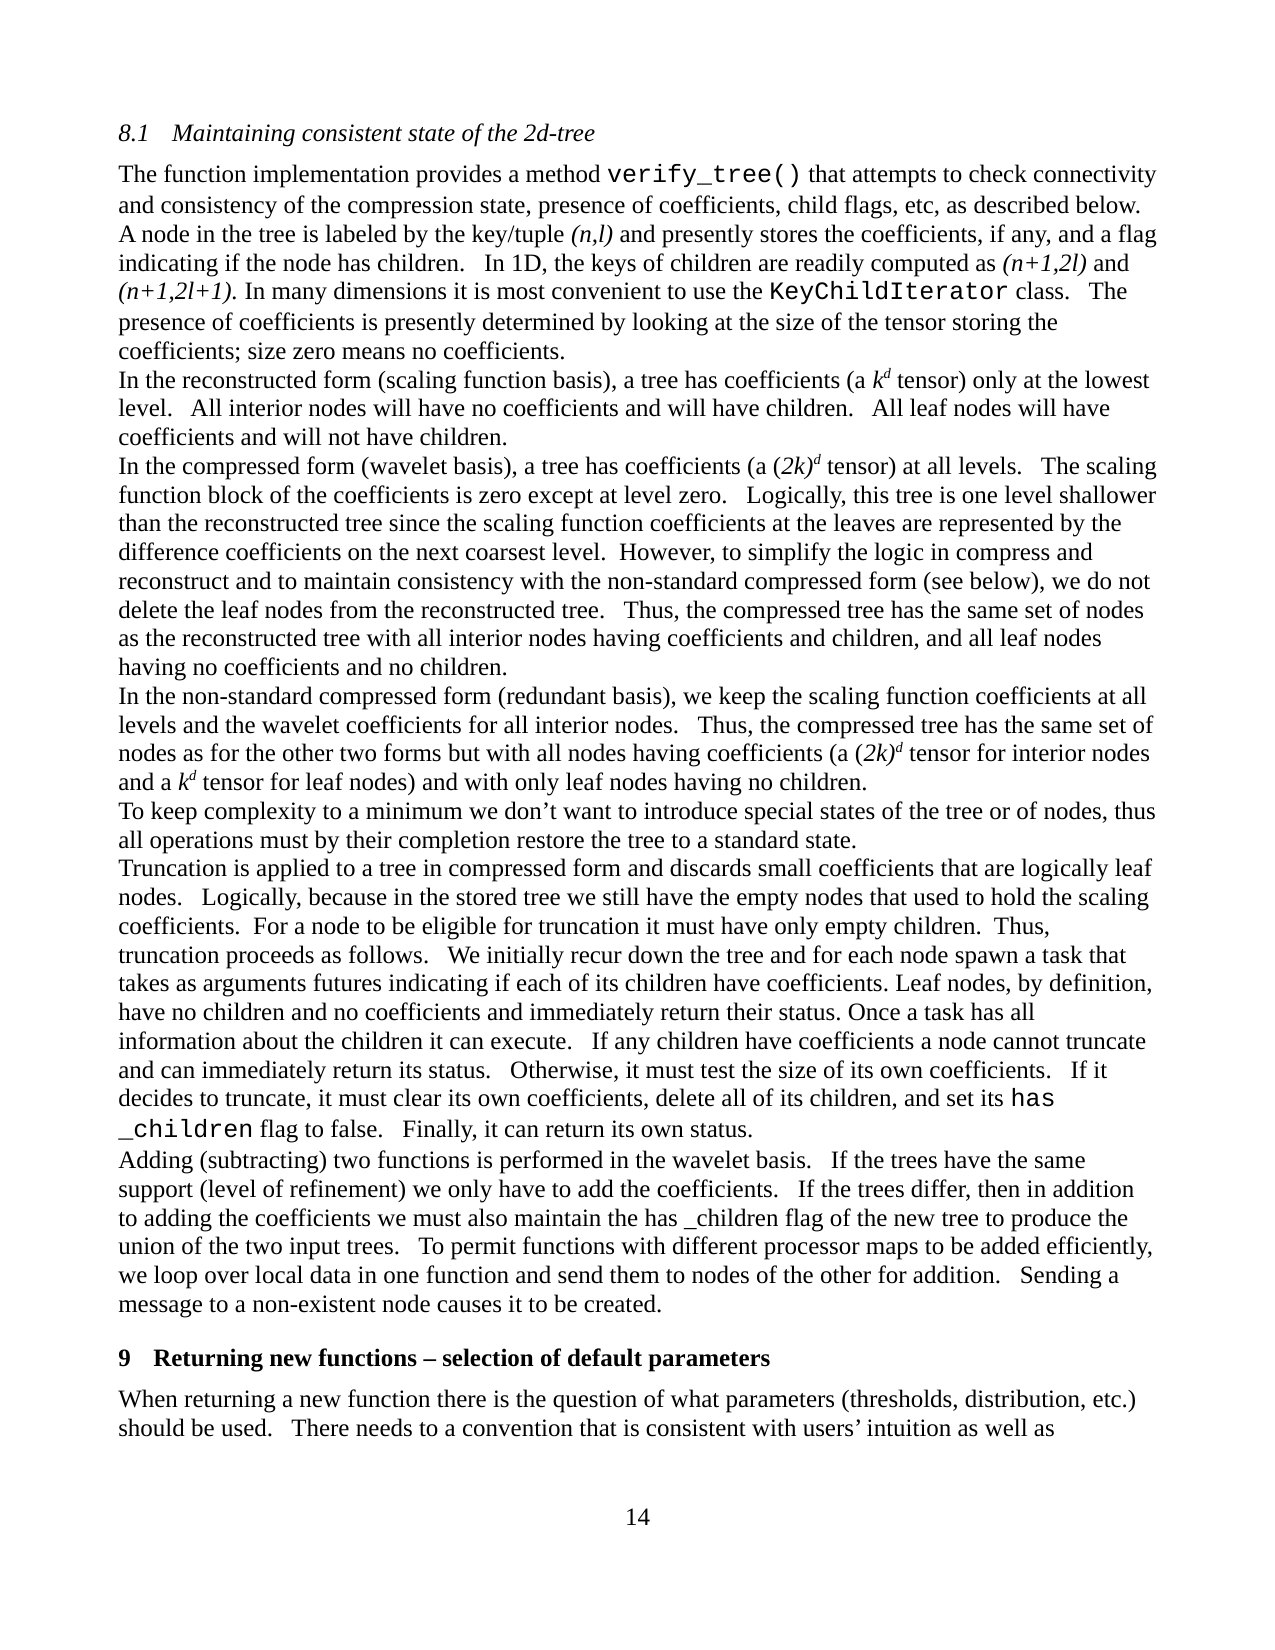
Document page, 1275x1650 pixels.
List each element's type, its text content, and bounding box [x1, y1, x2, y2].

text When returning a new function there is the question of what parameters (thresholds, distribution, etc.) should be used. There needs to a convention that is consistent with users’ intuition as well as [118, 1384, 1157, 1441]
text A node in the tree is labeled by the key/tuple (n,l) and presently stores the coefficients, if any, and a flag indicating if the node has children. In 1D, the keys of children are readily computed as (n+1,2l) and (n+1,2l+1). In many dimensions it is most convenient to use the KeyChildIterator class. The presence of coefficients is presently determined by looking at the size of the tensor storing the coefficients; size zero means no coefficients. [118, 219, 1157, 365]
text Truncation is applied to a tree in compressed form and discards small coefficients that are logically leaf nodes. Logically, because in the stored tree we still have the empty nodes that used to hold the scaling coefficients. For a node to be eligible for truncation it must have only empty children. Thus, truncation proceeds as follows. We initially recur down the tree and for each node spawn a task that takes as arguments futures indicating if each of its children have coefficients. Leaf nodes, by definition, have no children and no coefficients and immediately return their status. Once a task has all information about the children it can execute. If any children have coefficients a node cannot truncate and can immediately return its status. Otherwise, it must test the size of its own coefficients. If it decides to truncate, it must clear its own coefficients, delete all of its children, and set its has _children flag to false. Finally, it can return its own status. [118, 853, 1157, 1145]
text In the reconstructed form (scaling function basis), a tree has coefficients (a kd tensor) only at the lowest level. All interior nodes will have no coefficients and will have children. All leaf nodes will have coefficients and will not have children. [118, 365, 1157, 451]
subtitle Returning new functions – selection of default parameters [118, 1343, 1157, 1371]
text The function implementation provides a method verify_tree() that attempts to check connectivity and consistency of the compression state, presence of coefficients, child flags, etc, as described below. [118, 159, 1157, 219]
text In the non-standard compressed form (redundant basis), we keep the scaling function coefficients at all levels and the wavelet coefficients for all interior nodes. Thus, the compressed tree has the same set of nodes as for the other two forms but with all nodes having coefficients (a (2k)d tensor for interior nodes and a kd tensor for leaf nodes) and with only leaf nodes having no children. [118, 681, 1157, 796]
text Adding (subtracting) two functions is performed in the wavelet basis. If the trees have the same support (level of refinement) we only have to add the coefficients. If the trees differ, then in addition to adding the coefficients we must also maintain the has _children flag of the new tree to produce the union of the two input trees. To permit functions with different processor maps to be added efficiently, we loop over local data in one function and send them to nodes of the other for addition. Sending a message to a non-existent node causes it to be created. [118, 1145, 1157, 1318]
subtitle Maintaining consistent state of the 2d-tree [118, 118, 1157, 147]
text In the compressed form (wavelet basis), a tree has coefficients (a (2k)d tensor) at all levels. The scaling function block of the coefficients is zero except at level zero. Logically, this tree is one level shallower than the reconstructed tree since the scaling function coefficients at the leaves are represented by the difference coefficients on the next coarsest level. However, to simplify the logic in compress and reconstruct and to maintain consistency with the non-standard compressed form (see below), we do not delete the leaf nodes from the reconstructed tree. Thus, the compressed tree has the same set of nodes as the reconstructed tree with all interior nodes having coefficients and children, and all leaf nodes having no coefficients and no children. [118, 451, 1157, 681]
text To keep complexity to a minimum we don’t want to introduce special states of the tree or of nodes, thus all operations must by their completion restore the tree to a standard state. [118, 796, 1157, 853]
